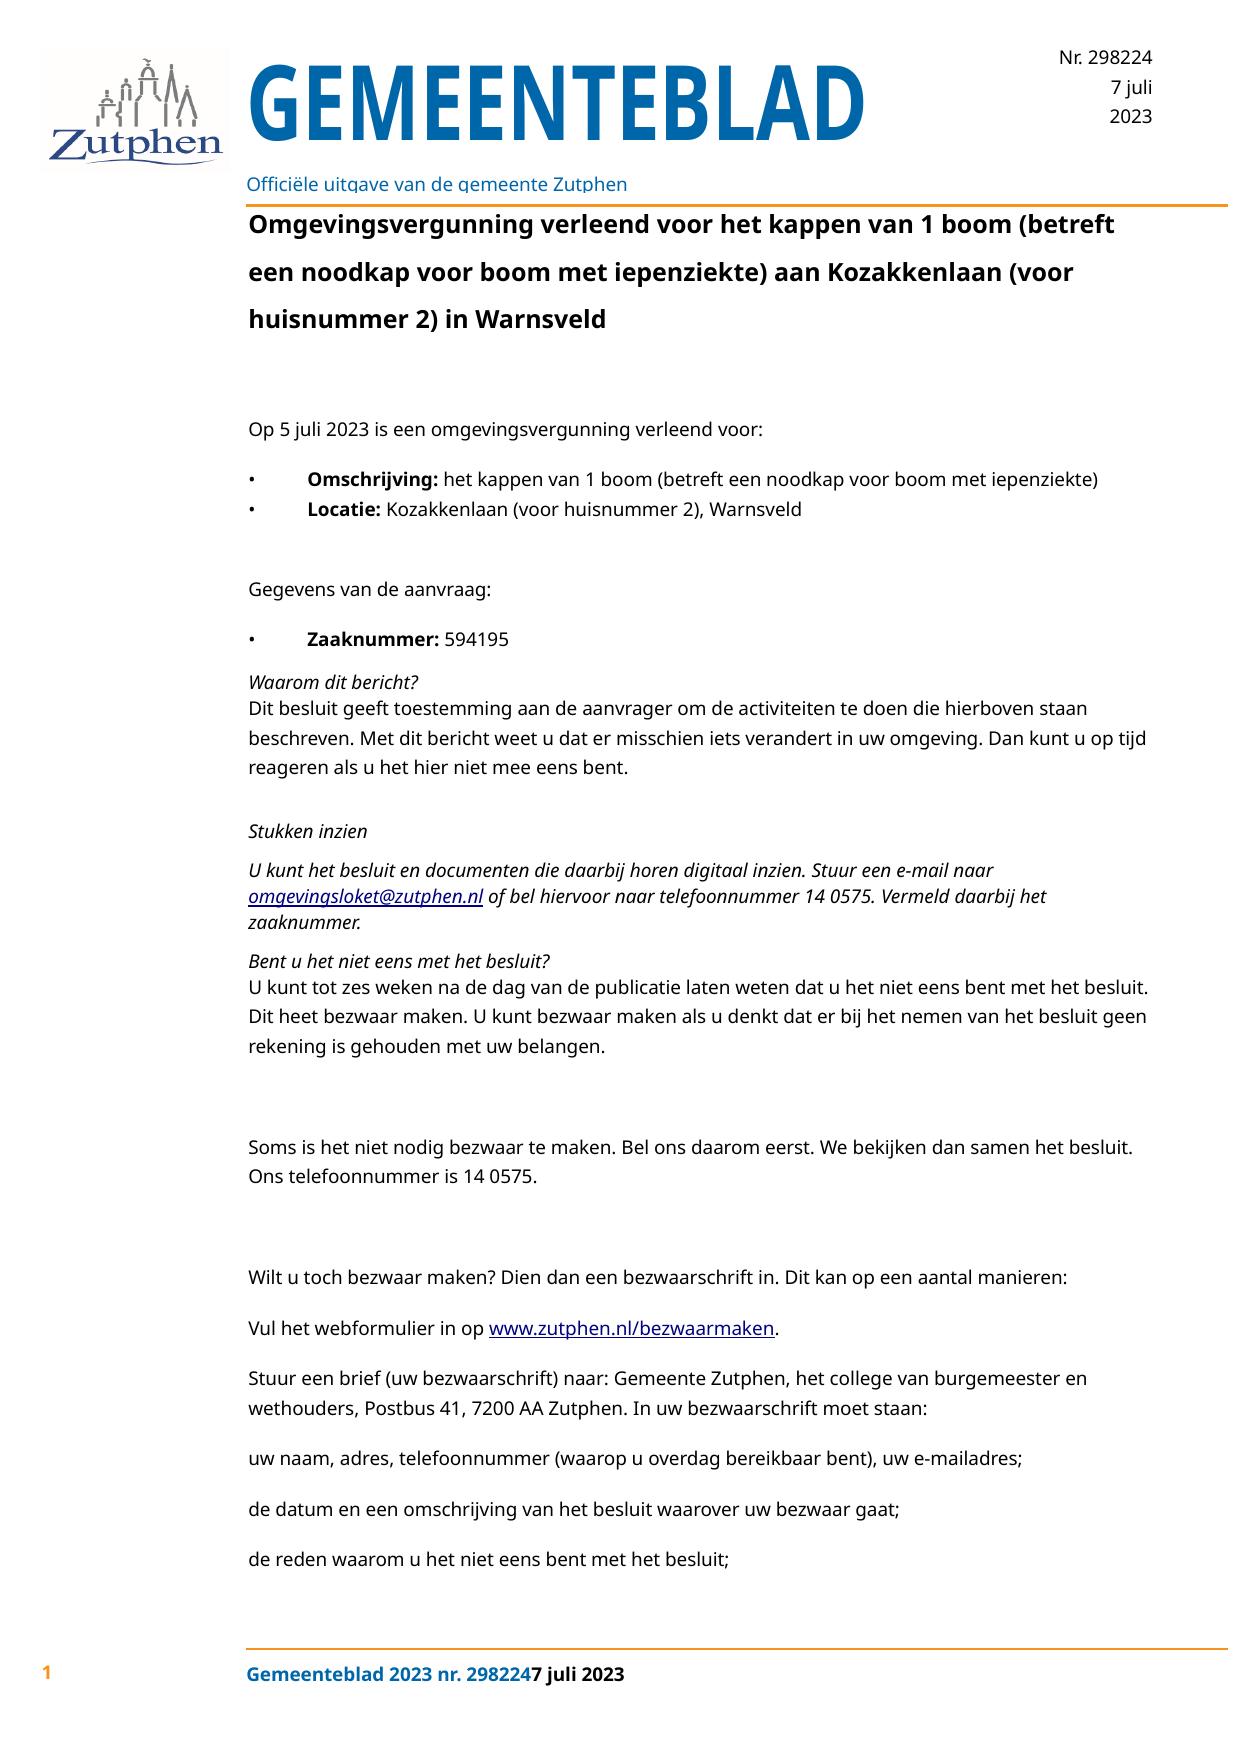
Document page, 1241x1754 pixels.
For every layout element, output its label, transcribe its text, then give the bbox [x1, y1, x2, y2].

text Waarom dit bericht? [248, 669, 1152, 695]
text Stuur een brief (uw bezwaarschrift) naar: Gemeente Zutphen, het college van burgemeester en wethouders, Postbus 41, 7200 AA Zutphen. In uw bezwaarschrift moet staan: [248, 1365, 1152, 1421]
text U kunt tot zes weken na de dag van de publicatie laten weten dat u het niet eens bent met het besluit. Dit heet bezwaar maken. U kunt bezwaar maken als u denkt dat er bij het nemen van het besluit geen rekening is gehouden met uw belangen. [248, 974, 1152, 1059]
list Omschrijving: het kappen van 1 boom (betreft een noodkap voor boom met iepenziekte) [248, 466, 1152, 492]
text Bent u het niet eens met het besluit? [248, 948, 1152, 974]
list Zaaknummer: 594195 [248, 626, 1152, 652]
text de datum en een omschrijving van het besluit waarover uw bezwaar gaat; [248, 1496, 1152, 1521]
picture [41, 47, 231, 172]
text Dit besluit geeft toestemming aan de aanvrager om de activiteiten te doen die hierboven staan beschreven. Met dit bericht weet u dat er misschien iets verandert in uw omgeving. Dan kunt u op tijd reageren als u het hier niet mee eens bent. [248, 695, 1152, 780]
text Soms is het niet nodig bezwaar te maken. Bel ons daarom eerst. We bekijken dan samen het besluit. Ons telefoonnummer is 14 0575. [248, 1134, 1152, 1189]
text U kunt het besluit en documenten die daarbij horen digitaal inzien. Stuur een e-mail naar omgevingsloket@zutphen.nl of bel hiervoor naar telefoonnummer 14 0575. Vermeld daarbij het zaaknummer. [248, 858, 1152, 935]
list Locatie: Kozakkenlaan (voor huisnummer 2), Warnsveld [248, 496, 1152, 522]
text Op 5 juli 2023 is een omgevingsvergunning verleend voor: [248, 416, 1152, 442]
text Gegevens van de aanvraag: [248, 576, 1152, 602]
text uw naam, adres, telefoonnummer (waarop u overdag bereikbaar bent), uw e-mailadres; [248, 1445, 1152, 1471]
text de reden waarom u het niet eens bent met het besluit; [248, 1546, 1152, 1572]
text Omgevingsvergunning verleend voor het kappen van 1 boom (betreft een noodkap voor boom met iepenziekte) aan Kozakkenlaan (voor huisnummer 2) in Warnsveld [248, 207, 1152, 336]
text Stukken inzien [248, 818, 1152, 844]
text Vul het webformulier in op www.zutphen.nl/bezwaarmaken. [248, 1315, 1152, 1341]
text Wilt u toch bezwaar maken? Dien dan een bezwaarschrift in. Dit kan op een aantal manieren: [248, 1264, 1152, 1290]
